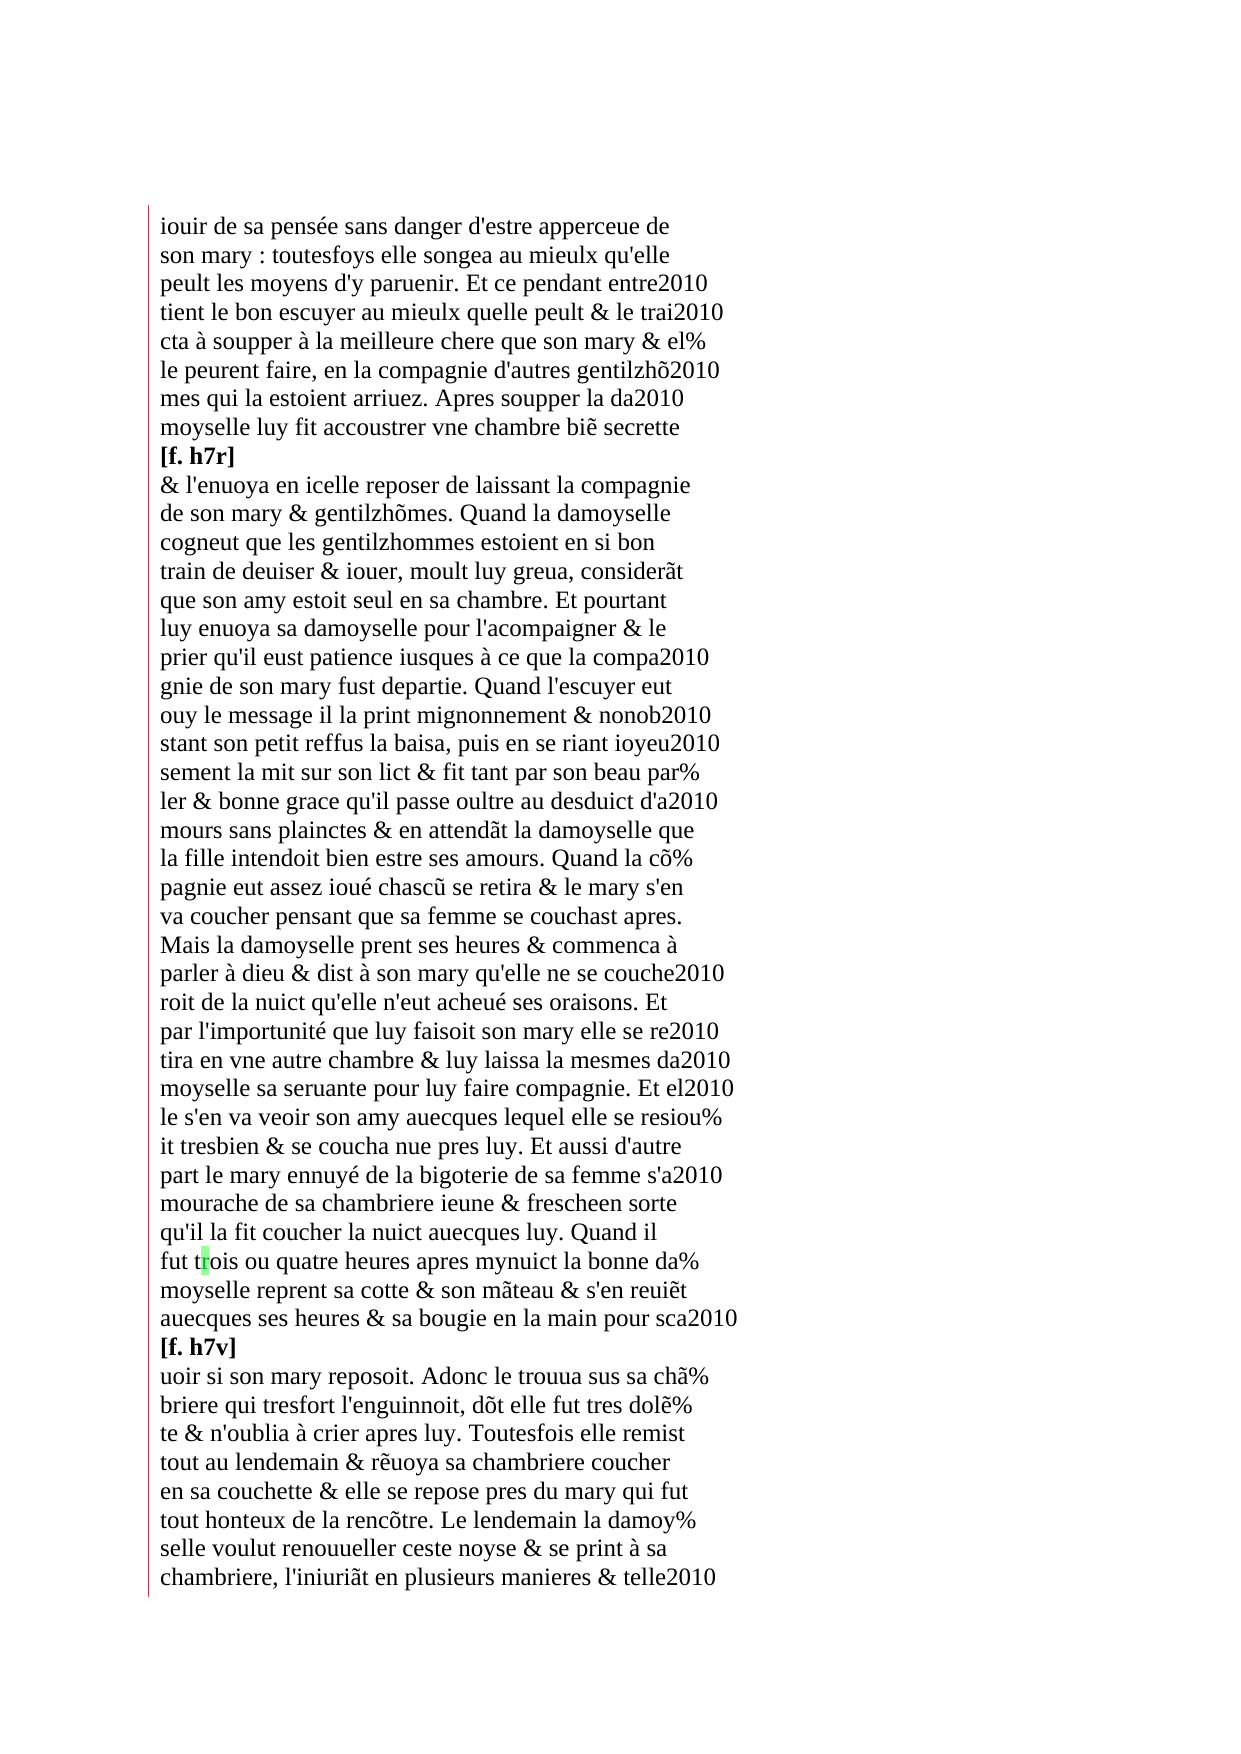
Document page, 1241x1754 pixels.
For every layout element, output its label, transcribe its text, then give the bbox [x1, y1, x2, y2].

text iouir de sa pensée sans danger d'estre apperceue de son mary : toutesfoys elle songea au mieulx qu'elle peult les moyens d'y paruenir. Et ce pendant entre2010 tient le bon escuyer au mieulx quelle peult & le trai2010 cta à soupper à la meilleure chere que son mary & el% le peurent faire, en la compagnie d'autres gentilzhõ2010 mes qui la estoient arriuez. Apres soupper la da2010 moyselle luy fit accoustrer vne chambre biẽ secrette [f. h7r] & l'enuoya en icelle reposer de laissant la compagnie de son mary & gentilzhõmes. Quand la damoyselle cogneut que les gentilzhommes estoient en si bon train de deuiser & iouer, moult luy greua, considerãt que son amy estoit seul en sa chambre. Et pourtant luy enuoya sa damoyselle pour l'acompaigner & le prier qu'il eust patience iusques à ce que la compa2010 gnie de son mary fust departie. Quand l'escuyer eut ouy le message il la print mignonnement & nonob2010 stant son petit reffus la baisa, puis en se riant ioyeu2010 sement la mit sur son lict & fit tant par son beau par% ler & bonne grace qu'il passe oultre au desduict d'a2010 mours sans plainctes & en attendãt la damoyselle que la fille intendoit bien estre ses amours. Quand la cõ% pagnie eut assez ioué chascũ se retira & le mary s'en va coucher pensant que sa femme se couchast apres. Mais la damoyselle prent ses heures & commenca à parler à dieu & dist à son mary qu'elle ne se couche2010 roit de la nuict qu'elle n'eut acheué ses oraisons. Et par l'importunité que luy faisoit son mary elle se re2010 tira en vne autre chambre & luy laissa la mesmes da2010 moyselle sa seruante pour luy faire compagnie. Et el2010 le s'en va veoir son amy auecques lequel elle se resiou% it tresbien & se coucha nue pres luy. Et aussi d'autre part le mary ennuyé de la bigoterie de sa femme s'a2010 mourache de sa chambriere ieune & frescheen sorte qu'il la fit coucher la nuict auecques luy. Quand il fut trois ou quatre heures apres mynuict la bonne da% moyselle reprent sa cotte & son mãteau & s'en reuiẽt auecques ses heures & sa bougie en la main pour sca2010 [f. h7v] uoir si son mary reposoit. Adonc le trouua sus sa chã% briere qui tresfort l'enguinnoit, dõt elle fut tres dolẽ% te & n'oublia à crier apres luy. Toutesfois elle remist tout au lendemain & rẽuoya sa chambriere coucher en sa couchette & elle se repose pres du mary qui fut tout honteux de la rencõtre. Le lendemain la damoy% selle voulut renouueller ceste noyse & se print à sa chambriere, l'iniuriãt en plusieurs manieres & telle2010 [149, 205, 1093, 1597]
